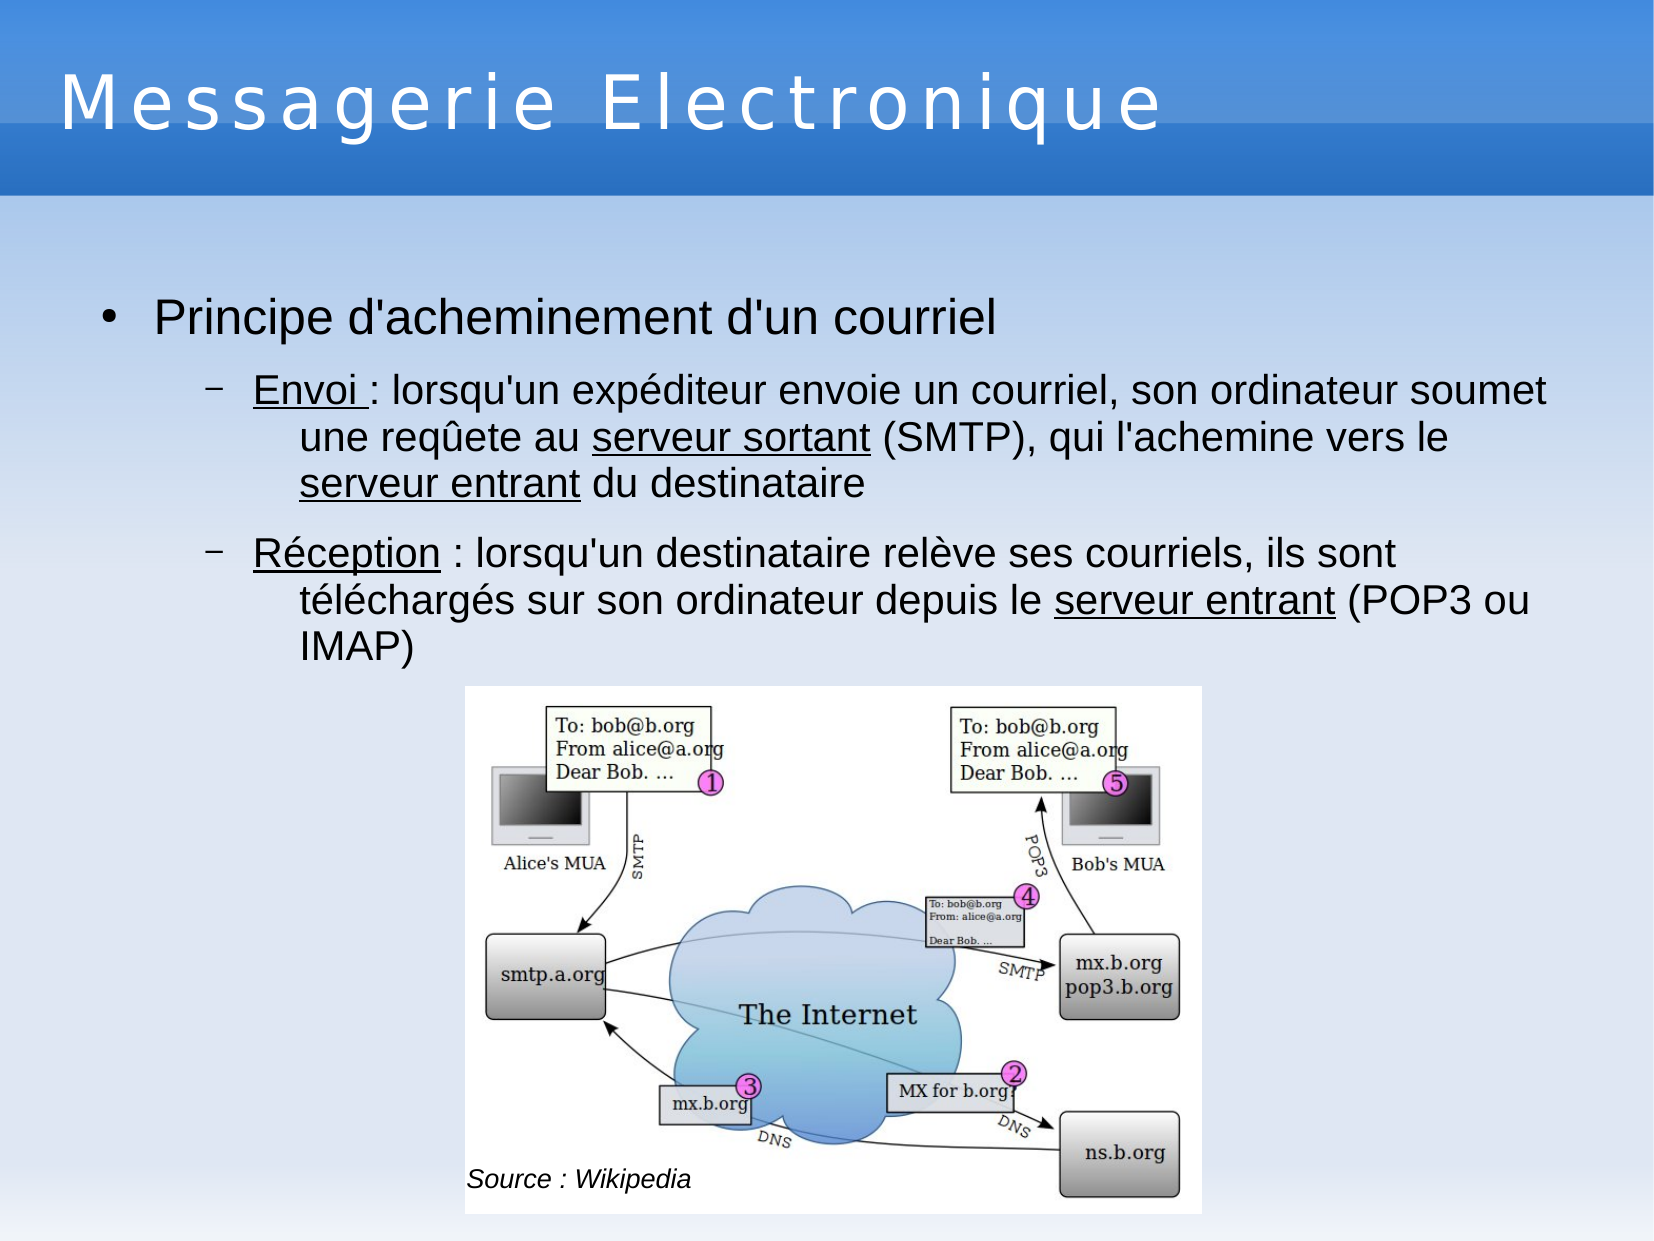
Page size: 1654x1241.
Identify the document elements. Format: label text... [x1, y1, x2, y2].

list Principe d'acheminement d'un courriel Envoi : lorsqu'un expéditeur envoie un courriel, son ordinateur soumet une reqûete au serveur sortant (SMTP), qui l'achemine vers le serveur entrant du destinataire Réception : lorsqu'un destinataire relève ses courriels, ils sont téléchargés sur son ordinateur depuis le serveur entrant (POP3 ou IMAP) [82, 289, 1571, 1018]
title Messagerie Electronique [59, 29, 1270, 178]
text_box Source : Wikipedia [451, 1156, 798, 1206]
picture [0, 0, 1654, 1241]
